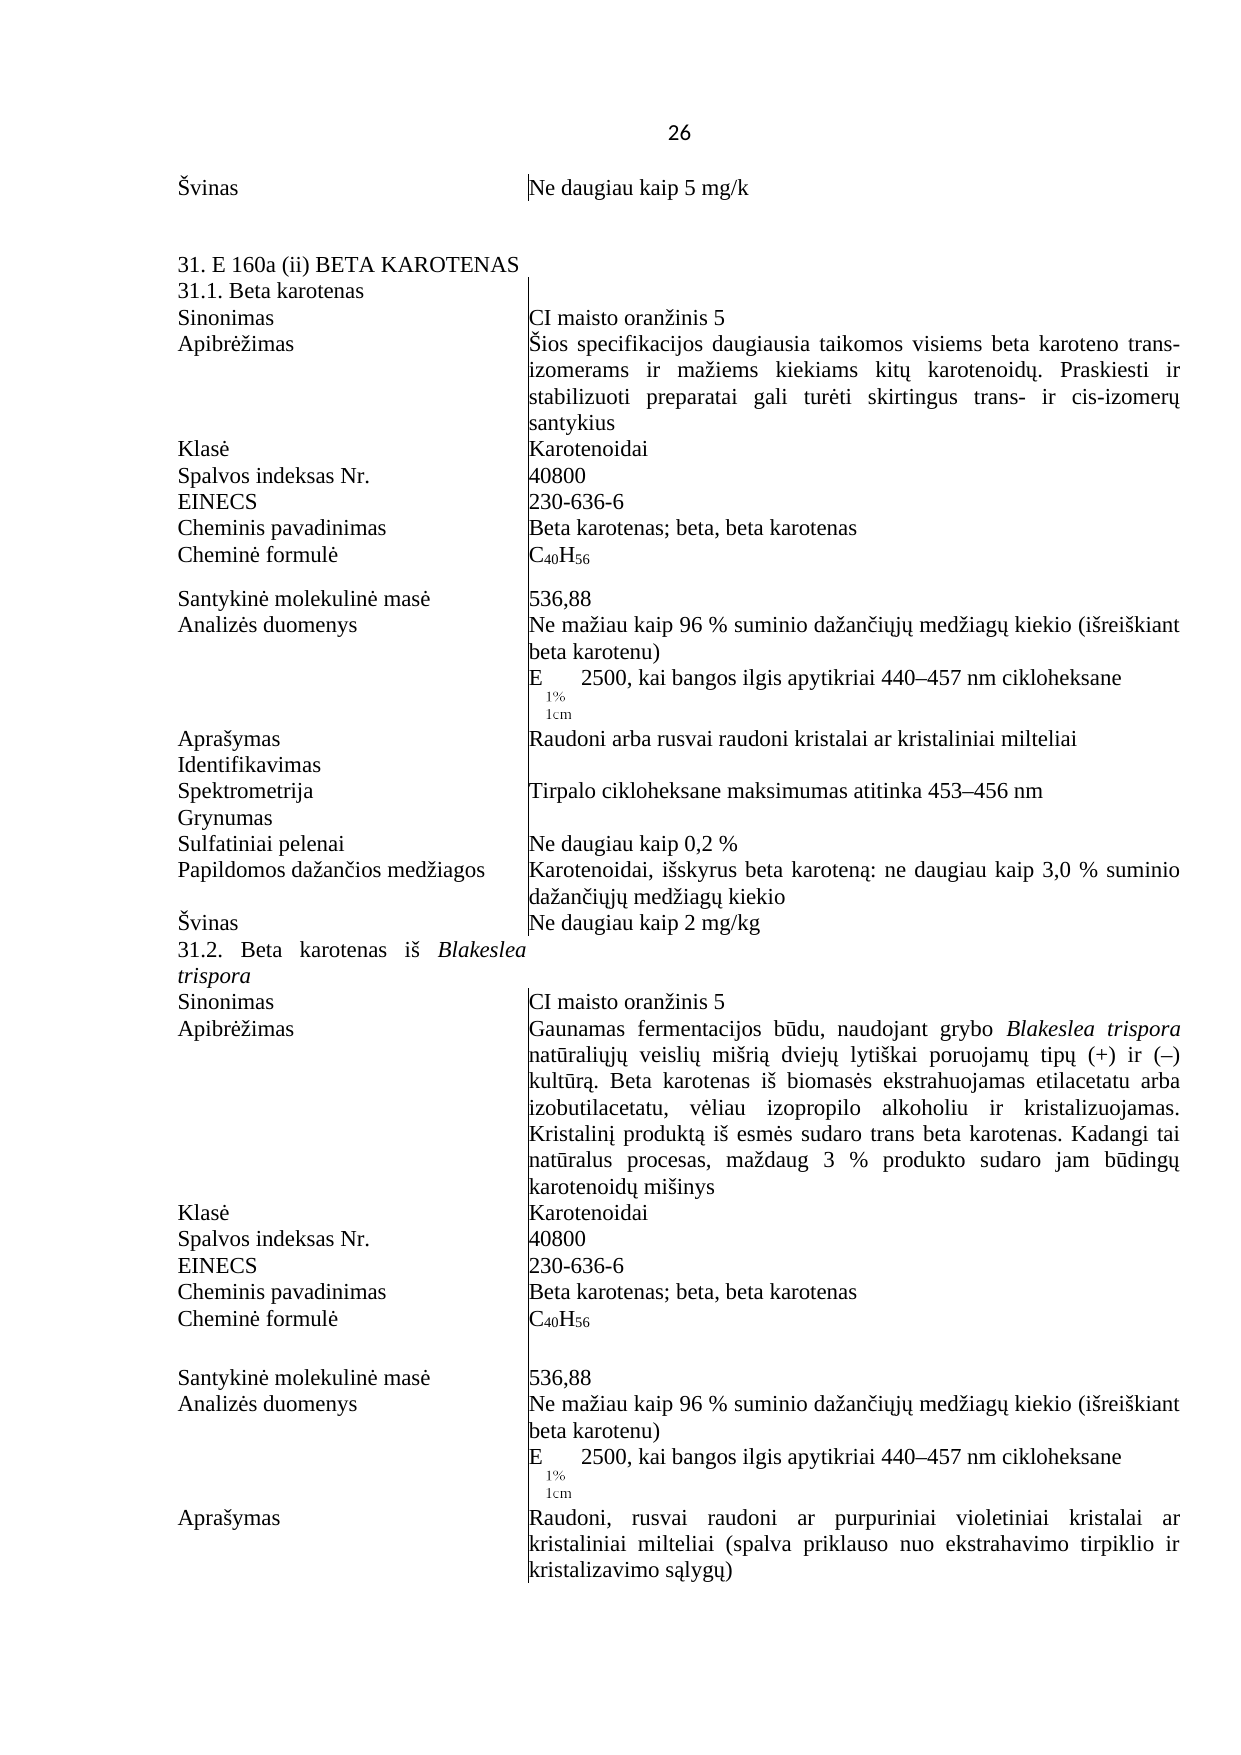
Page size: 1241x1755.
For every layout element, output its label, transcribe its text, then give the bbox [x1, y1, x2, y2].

table_cell Cheminė formulė [177, 1305, 528, 1364]
table_cell 230-636-6 [529, 488, 1181, 514]
table_cell [529, 751, 1181, 777]
table_cell C40H56 [529, 1305, 1181, 1364]
table_cell Beta karotenas; beta, beta karotenas [529, 1278, 1181, 1304]
table_cell Aprašymas [177, 1504, 528, 1583]
table_cell 230-636-6 [529, 1252, 1181, 1278]
table_cell Klasė [177, 1199, 528, 1226]
table_cell 40800 [529, 1226, 1181, 1252]
table_cell CI maisto oranžinis 5 [529, 988, 1181, 1015]
table_cell E 2500, kai bangos ilgis apytikriai 440–457 nm cikloheksane [529, 664, 1181, 725]
table_cell 40800 [529, 462, 1181, 488]
table_cell 536,88 [529, 1364, 1181, 1390]
table_cell Cheminis pavadinimas [177, 1278, 528, 1304]
table_cell 31.2. Beta karotenas iš Blakeslea trispora [177, 936, 528, 988]
table_cell C40H56 [529, 541, 1181, 585]
table_cell Tirpalo cikloheksane maksimumas atitinka 453–456 nm [529, 778, 1181, 804]
table_cell Karotenoidai [529, 435, 1181, 462]
table_cell Sinonimas [177, 988, 528, 1015]
table_cell Grynumas [177, 804, 528, 830]
table_cell Cheminė formulė [177, 541, 528, 585]
table_cell CI maisto oranžinis 5 [529, 304, 1181, 330]
table_cell Beta karotenas; beta, beta karotenas [529, 515, 1181, 541]
table_cell Ne mažiau kaip 96 % suminio dažančiųjų medžiagų kiekio (išreiškiant beta karotenu) [529, 612, 1181, 664]
table_cell Gaunamas fermentacijos būdu, naudojant grybo Blakeslea trispora natūraliųjų veislių mišrią dviejų lytiškai poruojamų tipų (+) ir (–) kultūrą. Beta karotenas iš biomasės ekstrahuojamas etilacetatu arba izobutilacetatu, vėliau izopropilo alkoholiu ir kristalizuojamas. Kristalinį produktą iš esmės sudaro trans beta karotenas. Kadangi tai natūralus procesas, maždaug 3 % produkto sudaro jam būdingų karotenoidų mišinys [529, 1015, 1181, 1199]
table_cell Apibrėžimas [177, 1015, 528, 1199]
table_cell Einecs [177, 1252, 528, 1278]
table_cell Aprašymas [177, 725, 528, 751]
table_cell 536,88 [529, 585, 1181, 612]
table_cell Spalvos indeksas Nr. [177, 1226, 528, 1252]
table_cell Ne mažiau kaip 96 % suminio dažančiųjų medžiagų kiekio (išreiškiant beta karotenu) [529, 1390, 1181, 1443]
table_cell Raudoni arba rusvai raudoni kristalai ar kristaliniai milteliai [529, 725, 1181, 751]
table_cell Identifikavimas [177, 751, 528, 777]
table_cell Švinas [177, 909, 528, 936]
table_cell Spektrometrija [177, 778, 528, 804]
table_cell Sinonimas [177, 304, 528, 330]
table_cell [529, 804, 1181, 830]
table_cell 31.1. Beta karotenas [177, 277, 528, 304]
table_cell E 2500, kai bangos ilgis apytikriai 440–457 nm cikloheksane [529, 1443, 1181, 1503]
table_cell Apibrėžimas [177, 330, 528, 435]
table_cell Cheminis pavadinimas [177, 515, 528, 541]
table_cell Analizės duomenys [177, 612, 528, 725]
table_cell [529, 936, 1181, 988]
table_cell Švinas [177, 174, 528, 201]
table_cell Klasė [177, 435, 528, 462]
table_cell Sulfatiniai pelenai [177, 830, 528, 857]
table_cell Ne daugiau kaip 5 mg/k [529, 174, 1181, 201]
table_cell [529, 277, 1181, 304]
table_cell [177, 201, 1181, 224]
table_cell Karotenoidai, išskyrus beta karoteną: ne daugiau kaip 3,0 % suminio dažančiųjų medžiagų kiekio [529, 857, 1181, 909]
table_cell Papildomos dažančios medžiagos [177, 857, 528, 909]
table_cell Analizės duomenys [177, 1390, 528, 1503]
table_cell Raudoni, rusvai raudoni ar purpuriniai violetiniai kristalai ar kristaliniai milteliai (spalva priklauso nuo ekstrahavimo tirpiklio ir kristalizavimo sąlygų) [529, 1504, 1181, 1583]
table_cell Einecs [177, 488, 528, 514]
table_cell Spalvos indeksas Nr. [177, 462, 528, 488]
table_cell Karotenoidai [529, 1199, 1181, 1226]
table_cell Santykinė molekulinė masė [177, 1364, 528, 1390]
table_cell 31. E 160a (ii) BETA KAROTENAS [177, 225, 1181, 277]
table_cell Šios specifikacijos daugiausia taikomos visiems beta karoteno trans-izomerams ir mažiems kiekiams kitų karotenoidų. Praskiesti ir stabilizuoti preparatai gali turėti skirtingus trans- ir cis-izomerų santykius [529, 330, 1181, 435]
table_cell Santykinė molekulinė masė [177, 585, 528, 612]
table_cell Ne daugiau kaip 2 mg/kg [529, 909, 1181, 936]
table_cell Ne daugiau kaip 0,2 % [529, 830, 1181, 857]
